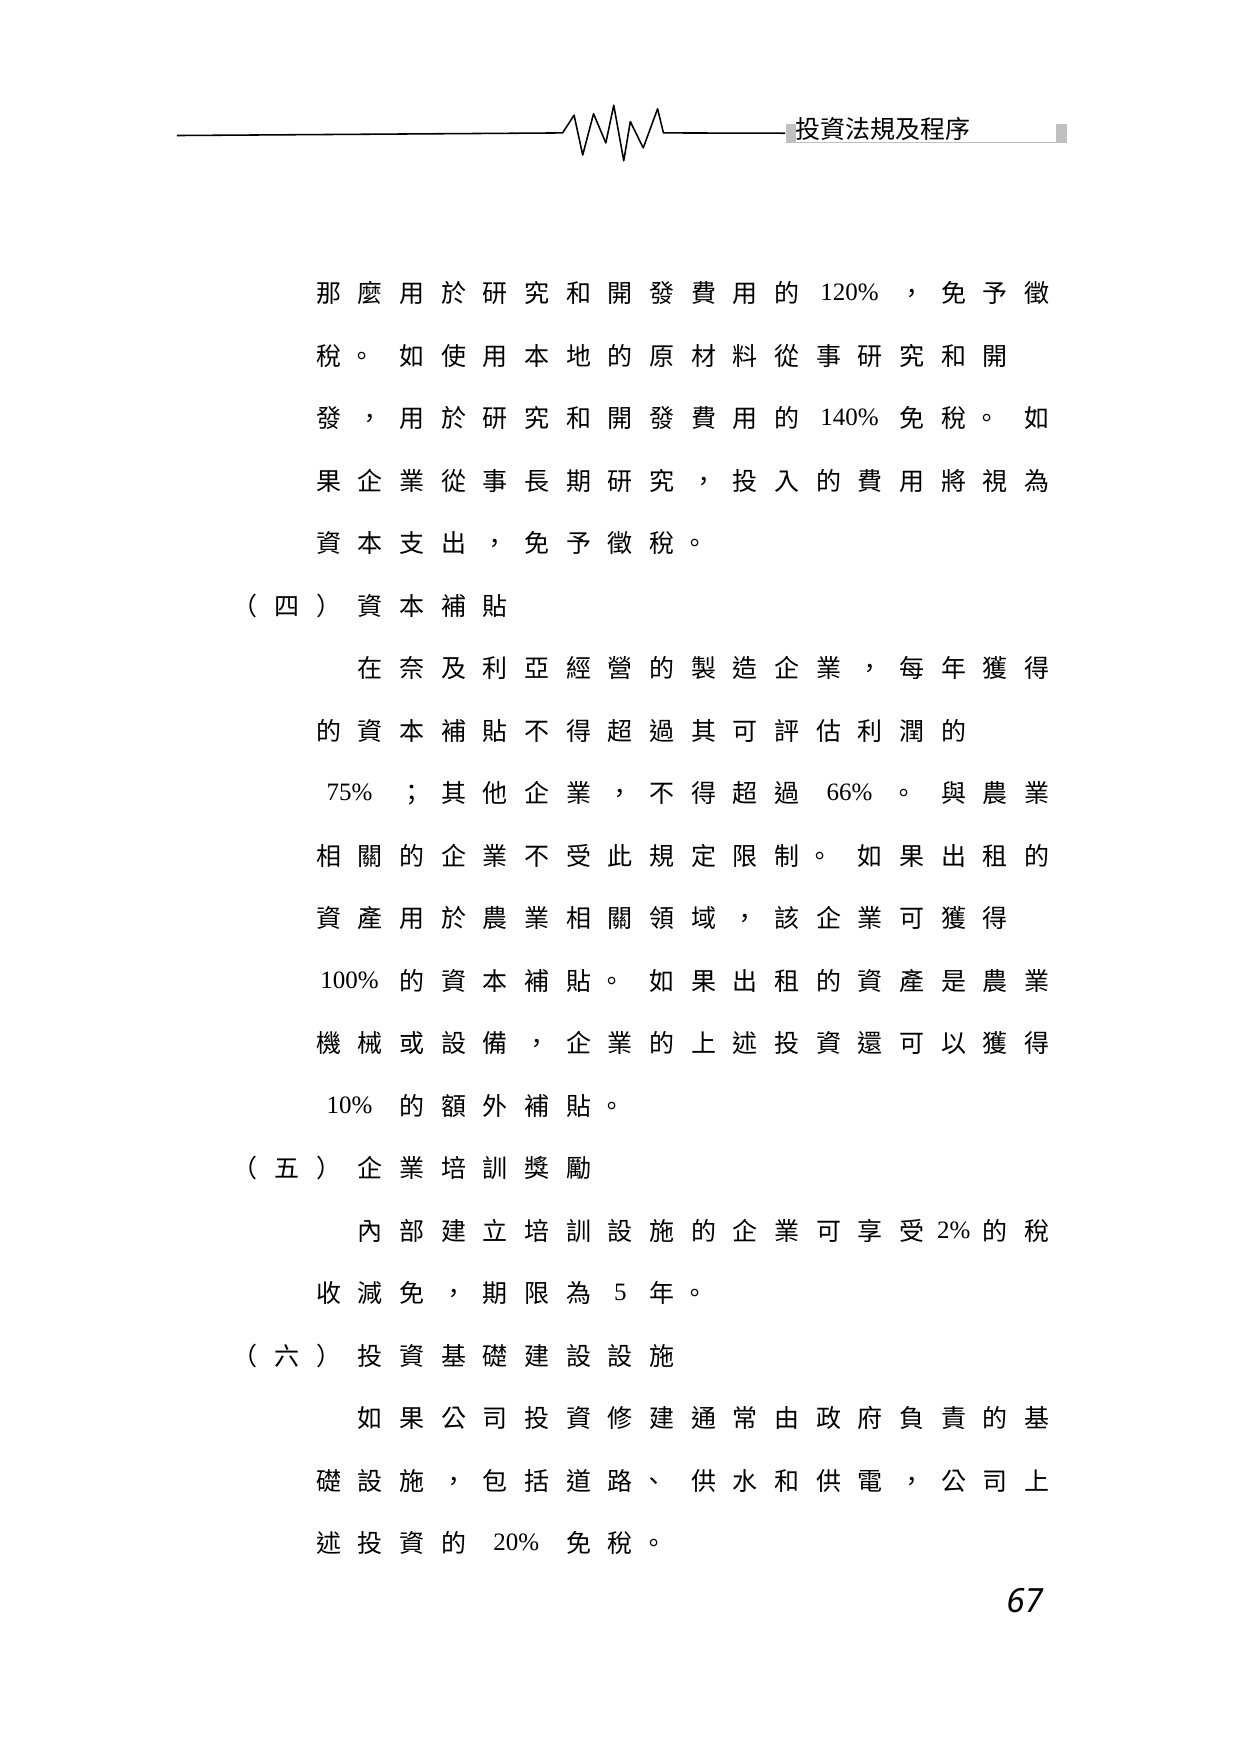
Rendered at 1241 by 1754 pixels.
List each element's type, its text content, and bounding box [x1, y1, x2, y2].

text 內部建立培訓設施的企業可享受2%的稅收減免，期限為5年。 [281, 1188, 1058, 1313]
text 如果公司投資修建通常由政府負責的基礎設施，包括道路、供水和供電，公司上述投資的20%免稅。 [281, 1375, 1058, 1563]
text 在奈及利亞經營的製造企業，每年獲得的資本補貼不得超過其可評估利潤的75%；其他企業，不得超過66%。與農業相關的企業不受此規定限制。如果出租的資產用於農業相關領域，該企業可獲得100%的資本補貼。如果出租的資產是農業機械或設備，企業的上述投資還可以獲得10%的額外補貼。 [281, 625, 1058, 1125]
text （六）投資基礎建設設施 [207, 1313, 1058, 1375]
text （五）企業培訓獎勵 [207, 1125, 1058, 1188]
text （四）資本補貼 [207, 563, 1058, 625]
text 那麼用於研究和開發費用的120%，免予徵稅。如使用本地的原材料從事研究和開發，用於研究和開發費用的140%免稅。如果企業從事長期研究，投入的費用將視為資本支出，免予徵稅。 [281, 250, 1058, 563]
